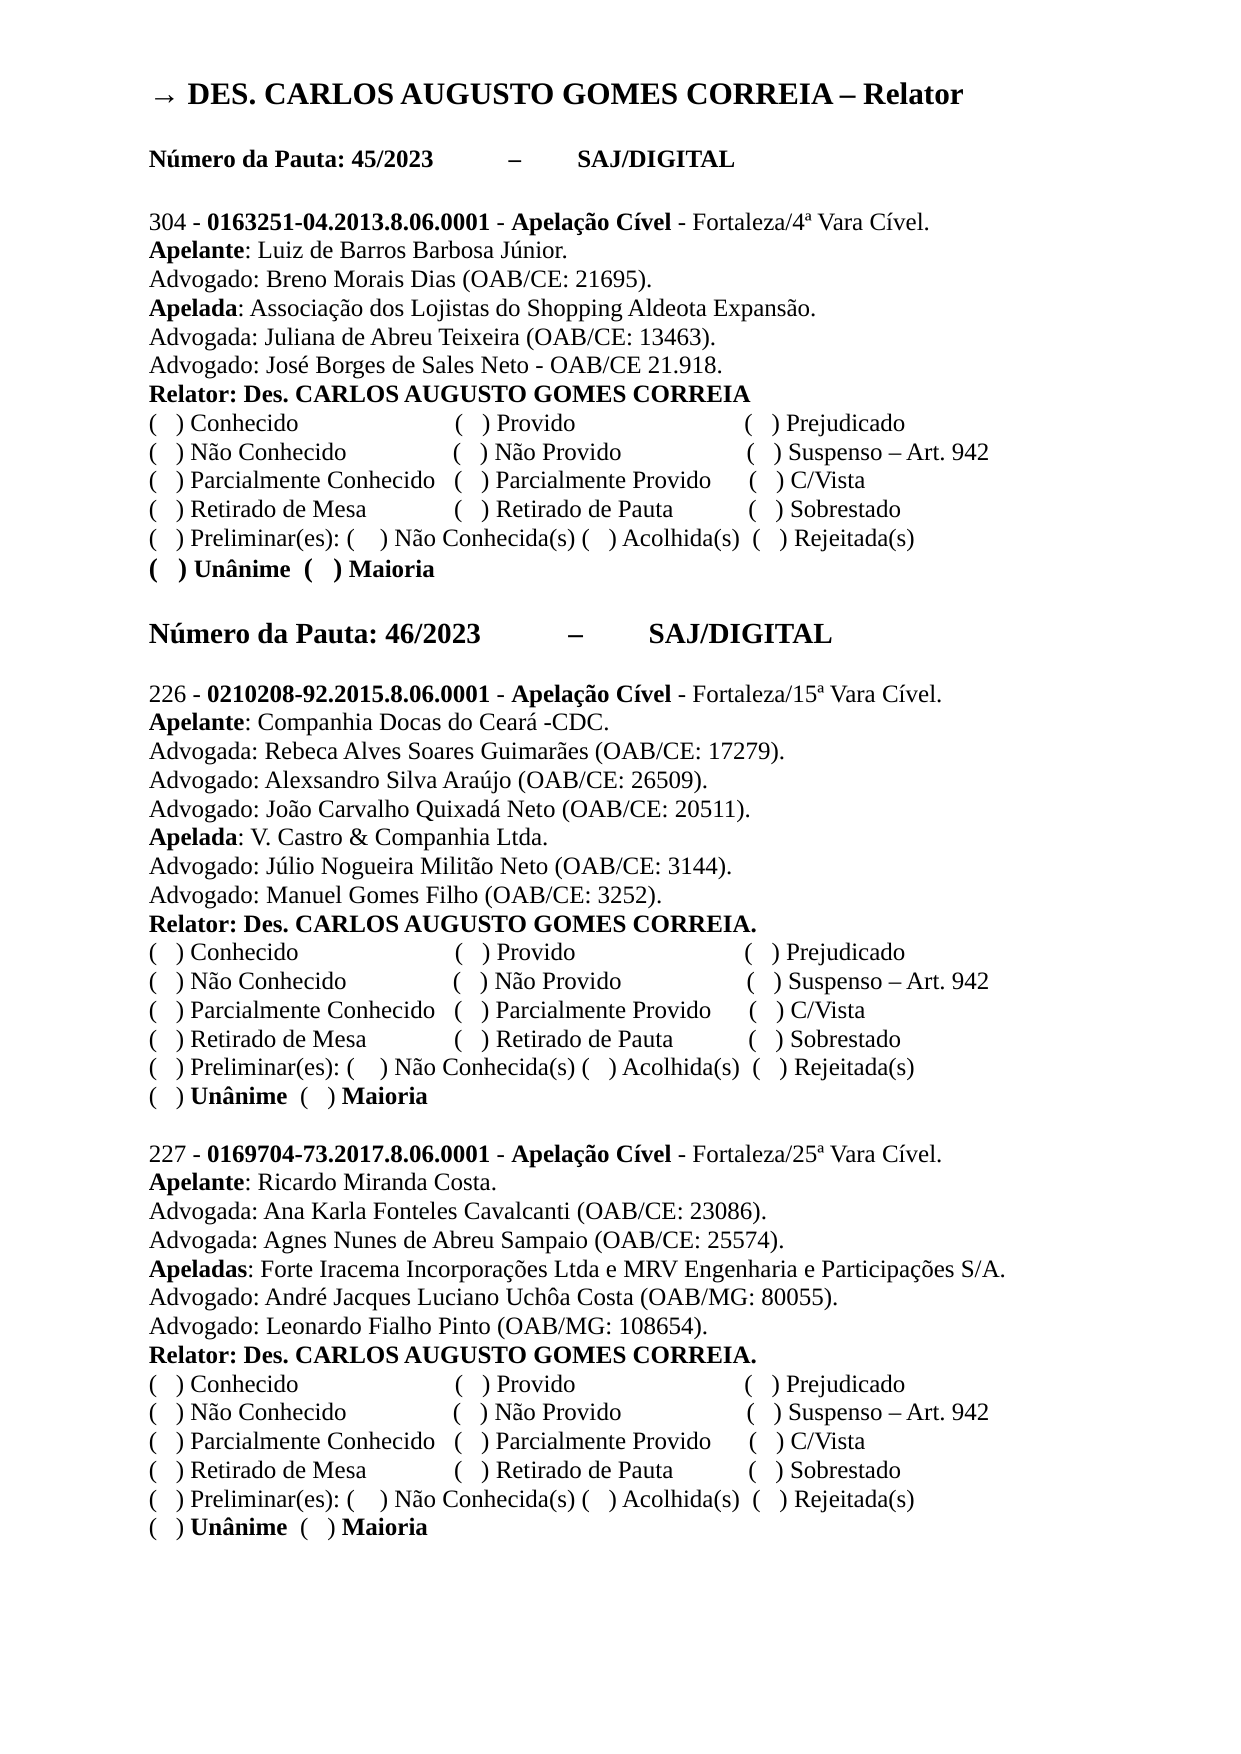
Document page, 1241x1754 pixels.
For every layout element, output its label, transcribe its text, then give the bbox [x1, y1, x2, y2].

text Relator: Des. CARLOS AUGUSTO GOMES CORREIA. [148, 1340, 1141, 1369]
text Advogado: João Carvalho Quixadá Neto (OAB/CE: 20511). [148, 794, 1141, 822]
text Advogado: José Borges de Sales Neto - OAB/CE 21.918. [148, 351, 1141, 379]
text Advogado: Alexsandro Silva Araújo (OAB/CE: 26509). [148, 765, 1141, 794]
text Advogada: Juliana de Abreu Teixeira (OAB/CE: 13463). [148, 322, 1140, 351]
text ( ) Retirado de Mesa ( ) Retirado de Pauta ( ) Sobrestado [148, 494, 1158, 523]
text Advogado: André Jacques Luciano Uchôa Costa (OAB/MG: 80055). [148, 1282, 1141, 1311]
text ( ) Unânime ( ) Maioria [148, 552, 1158, 583]
text ( ) Preliminar(es): ( ) Não Conhecida(s) ( ) Acolhida(s) ( ) Rejeitada(s) [148, 523, 1158, 552]
text ( ) Unânime ( ) Maioria [148, 1081, 1158, 1110]
text Advogada: Ana Karla Fonteles Cavalcanti (OAB/CE: 23086). [148, 1196, 1141, 1225]
text ( ) Conhecido ( ) Provido ( ) Prejudicado [148, 1369, 1141, 1397]
text ( ) Retirado de Mesa ( ) Retirado de Pauta ( ) Sobrestado [148, 1024, 1158, 1052]
text Advogado: Breno Morais Dias (OAB/CE: 21695). [148, 264, 1140, 293]
text ( ) Unânime ( ) Maioria [148, 1512, 1158, 1541]
text 226 - 0210208-92.2015.8.06.0001 - Apelação Cível - Fortaleza/15ª Vara Cível. [148, 679, 1141, 707]
text Apelante: Ricardo Miranda Costa. [148, 1167, 1141, 1196]
text ( ) Conhecido ( ) Provido ( ) Prejudicado [148, 408, 1141, 437]
text 227 - 0169704-73.2017.8.06.0001 - Apelação Cível - Fortaleza/25ª Vara Cível. [148, 1139, 1141, 1167]
text ( ) Não Conhecido ( ) Não Provido ( ) Suspenso – Art. 942 [148, 966, 1158, 995]
text Advogada: Agnes Nunes de Abreu Sampaio (OAB/CE: 25574). [148, 1225, 1141, 1254]
text Apelante: Companhia Docas do Ceará -CDC. [148, 707, 1141, 736]
text 304 - 0163251-04.2013.8.06.0001 - Apelação Cível - Fortaleza/4ª Vara Cível. [148, 207, 1140, 236]
text Advogado: Júlio Nogueira Militão Neto (OAB/CE: 3144). [148, 851, 1141, 880]
text Número da Pauta: 46/2023 – SAJ/DIGITAL [148, 616, 1141, 650]
text Advogado: Manuel Gomes Filho (OAB/CE: 3252). [148, 880, 1141, 909]
text ( ) Retirado de Mesa ( ) Retirado de Pauta ( ) Sobrestado [148, 1455, 1158, 1484]
text ( ) Parcialmente Conhecido ( ) Parcialmente Provido ( ) C/Vista [148, 466, 1158, 494]
text ( ) Conhecido ( ) Provido ( ) Prejudicado [148, 937, 1141, 966]
text Apeladas: Forte Iracema Incorporações Ltda e MRV Engenharia e Participações S/A. [148, 1254, 1141, 1282]
text ( ) Preliminar(es): ( ) Não Conhecida(s) ( ) Acolhida(s) ( ) Rejeitada(s) [148, 1484, 1158, 1512]
text Relator: Des. CARLOS AUGUSTO GOMES CORREIA [148, 379, 1141, 408]
text Relator: Des. CARLOS AUGUSTO GOMES CORREIA. [148, 909, 1141, 937]
text Número da Pauta: 45/2023 – SAJ/DIGITAL [148, 144, 1141, 173]
text → DES. CARLOS AUGUSTO GOMES CORREIA – Relator [148, 75, 1141, 111]
text Apelante: Luiz de Barros Barbosa Júnior. [148, 236, 1140, 264]
text Apelada: Associação dos Lojistas do Shopping Aldeota Expansão. [148, 293, 1140, 322]
text ( ) Parcialmente Conhecido ( ) Parcialmente Provido ( ) C/Vista [148, 1426, 1158, 1455]
text Advogado: Leonardo Fialho Pinto (OAB/MG: 108654). [148, 1311, 1141, 1340]
text Apelada: V. Castro & Companhia Ltda. [148, 822, 1141, 851]
text ( ) Parcialmente Conhecido ( ) Parcialmente Provido ( ) C/Vista [148, 995, 1158, 1024]
text ( ) Preliminar(es): ( ) Não Conhecida(s) ( ) Acolhida(s) ( ) Rejeitada(s) [148, 1052, 1158, 1081]
text Advogada: Rebeca Alves Soares Guimarães (OAB/CE: 17279). [148, 736, 1141, 765]
text ( ) Não Conhecido ( ) Não Provido ( ) Suspenso – Art. 942 [148, 1397, 1158, 1426]
text ( ) Não Conhecido ( ) Não Provido ( ) Suspenso – Art. 942 [148, 437, 1158, 466]
